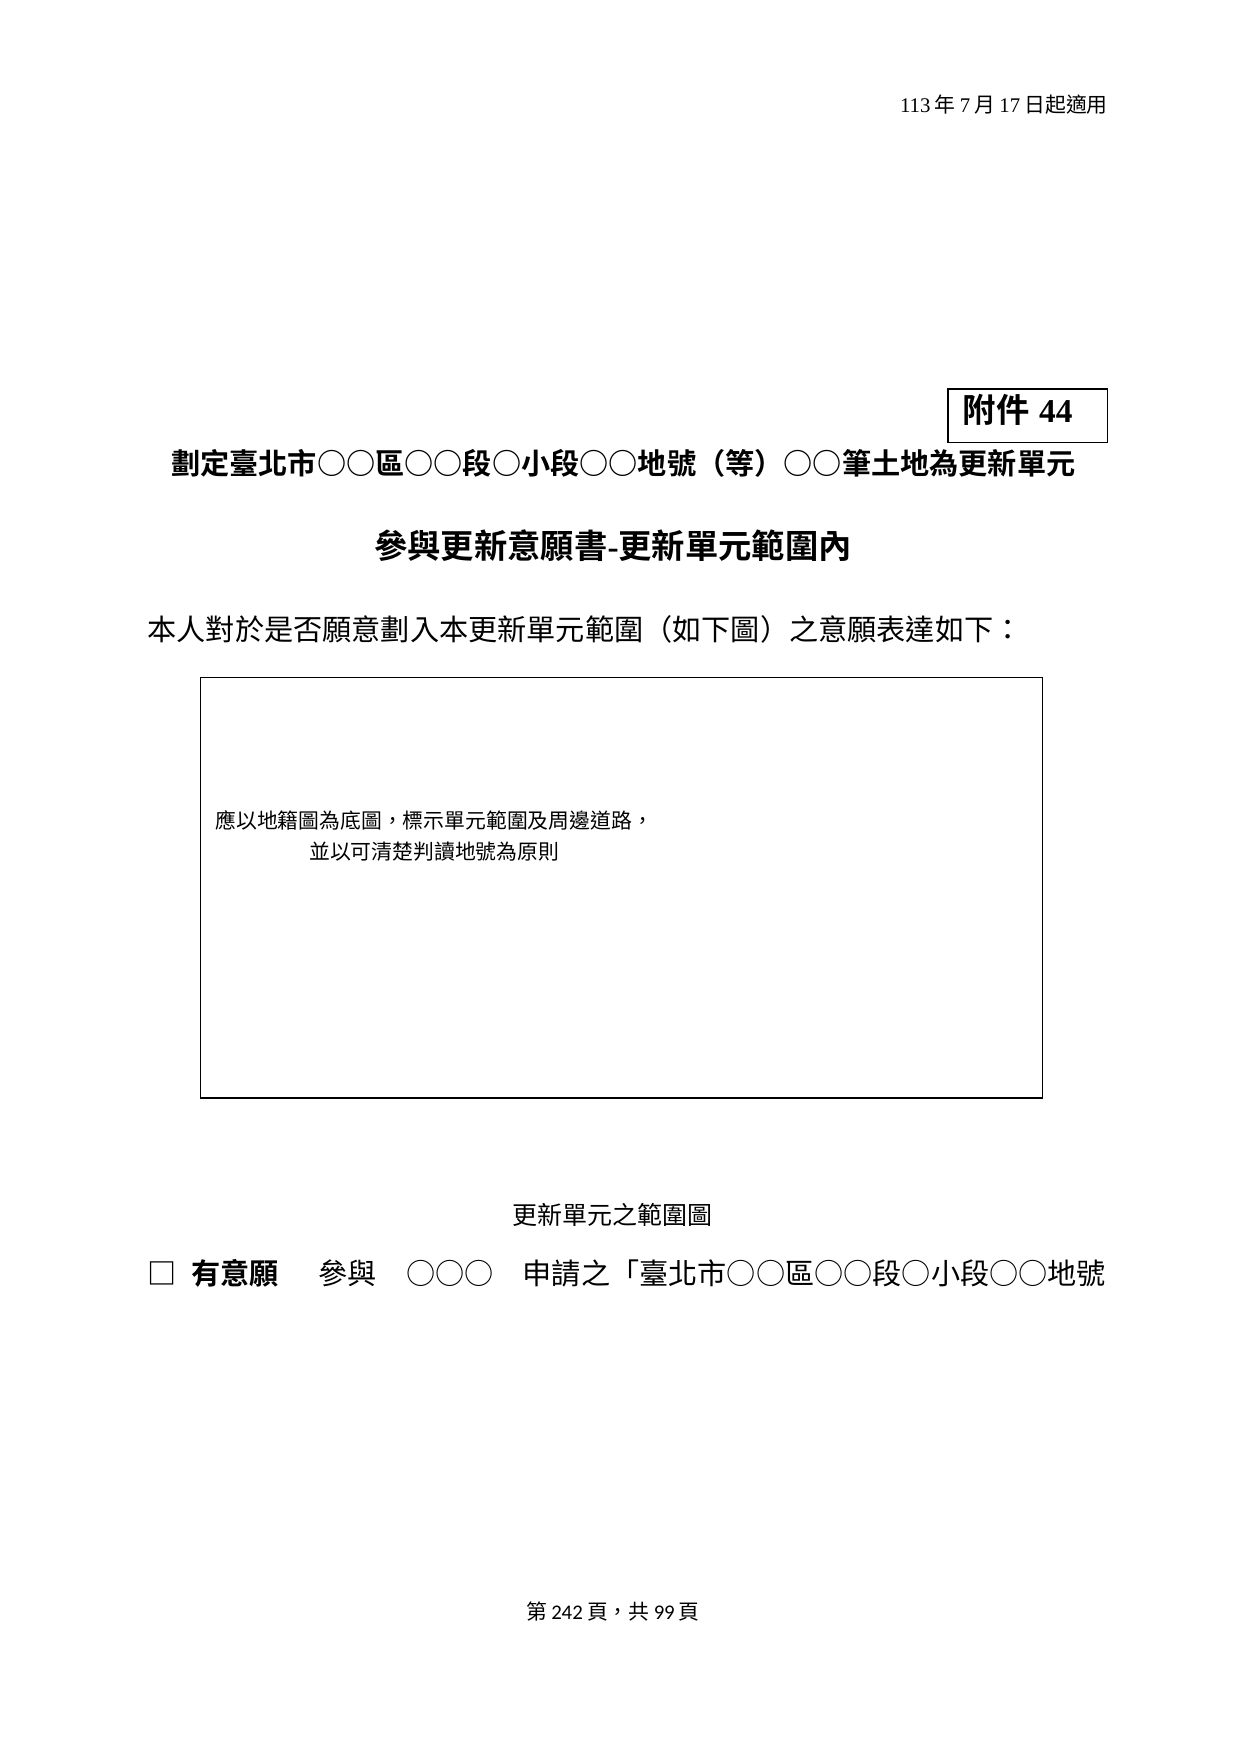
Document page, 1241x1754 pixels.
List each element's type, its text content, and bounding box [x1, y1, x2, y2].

text 參與更新意願書-更新單元範圍內 [118, 520, 1107, 568]
text 更新單元之範圍圖 [118, 1196, 1107, 1232]
text 劃定臺北市○○區○○段○小段○○地號（等）○○筆土地為更新單元 [118, 441, 1128, 483]
text □ 有意願 參與 ○○○ 申請之「臺北市○○區○○段○小段○○地號 [118, 1251, 1107, 1293]
text 本人對於是否願意劃入本更新單元範圍（如下圖）之意願表達如下： [118, 606, 1107, 648]
